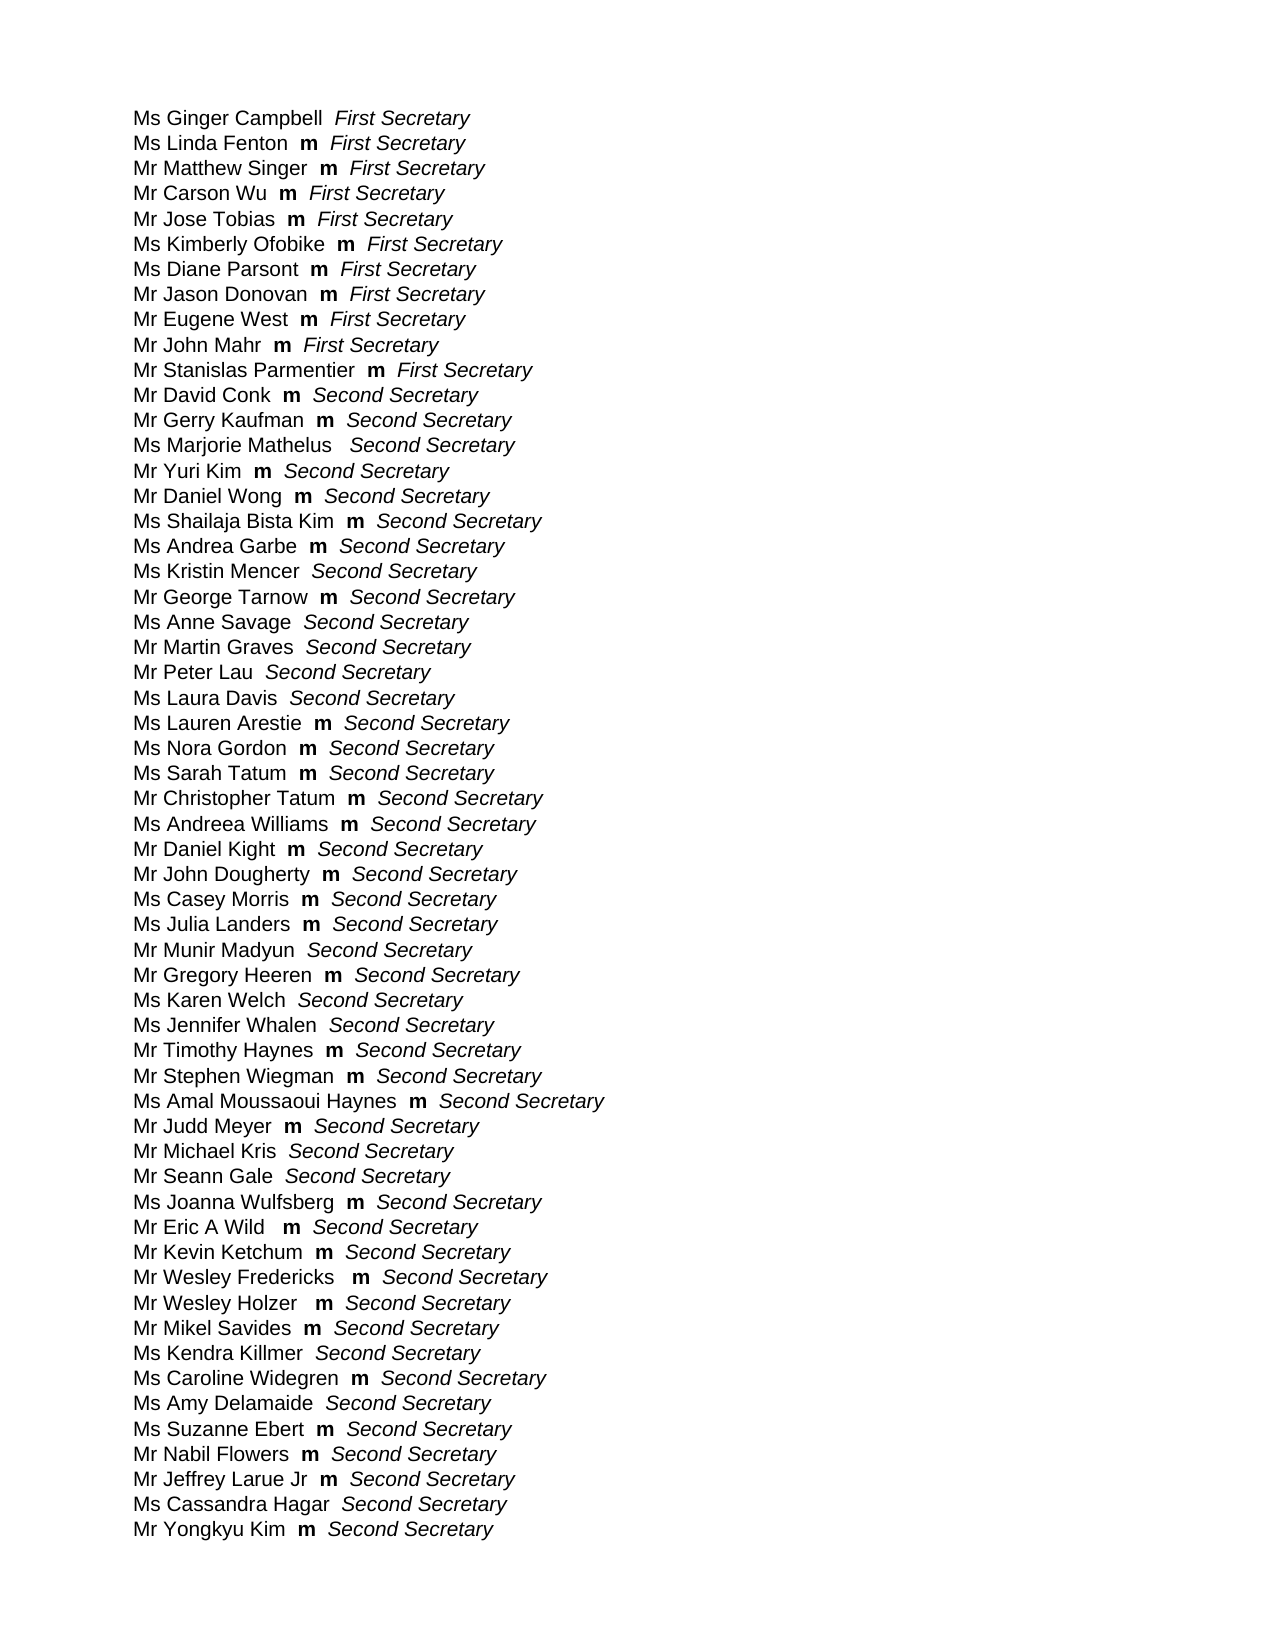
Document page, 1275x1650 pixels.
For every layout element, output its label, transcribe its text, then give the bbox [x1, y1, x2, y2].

text Mr Judd Meyer m Second Secretary [133, 1114, 1179, 1138]
text Mr Peter Lau Second Secretary [133, 660, 1179, 684]
text Ms Shailaja Bista Kim m Second Secretary [133, 509, 1179, 533]
text Mr Gerry Kaufman m Second Secretary [133, 408, 1179, 432]
text Mr Nabil Flowers m Second Secretary [133, 1442, 1179, 1466]
text Mr George Tarnow m Second Secretary [133, 584, 1179, 608]
text Ms Kimberly Ofobike m First Secretary [133, 232, 1179, 256]
text Mr Munir Madyun Second Secretary [133, 937, 1179, 961]
text Ms Casey Morris m Second Secretary [133, 887, 1179, 911]
text Mr John Mahr m First Secretary [133, 332, 1179, 356]
text Ms Lauren Arestie m Second Secretary [133, 711, 1179, 734]
text Mr Wesley Fredericks m Second Secretary [133, 1265, 1179, 1289]
text Mr Seann Gale Second Secretary [133, 1164, 1179, 1188]
text Mr Eric A Wild m Second Secretary [133, 1215, 1179, 1239]
text Mr Carson Wu m First Secretary [133, 181, 1179, 205]
text Ms Cassandra Hagar Second Secretary [133, 1492, 1179, 1516]
text Ms Anne Savage Second Secretary [133, 610, 1179, 634]
text Mr David Conk m Second Secretary [133, 383, 1179, 407]
text Mr Jose Tobias m First Secretary [133, 206, 1179, 230]
text Mr Mikel Savides m Second Secretary [133, 1316, 1179, 1339]
text Mr Michael Kris Second Secretary [133, 1139, 1179, 1163]
text Mr Yuri Kim m Second Secretary [133, 458, 1179, 482]
text Mr Matthew Singer m First Secretary [133, 156, 1179, 180]
text Ms Karen Welch Second Secretary [133, 988, 1179, 1012]
text Ms Andreea Williams m Second Secretary [133, 811, 1179, 835]
text Ms Marjorie Mathelus Second Secretary [133, 433, 1179, 457]
text Ms Laura Davis Second Secretary [133, 685, 1179, 709]
text Mr Timothy Haynes m Second Secretary [133, 1038, 1179, 1062]
text Ms Sarah Tatum m Second Secretary [133, 761, 1179, 785]
text Mr Jeffrey Larue Jr m Second Secretary [133, 1467, 1179, 1491]
text Ms Diane Parsont m First Secretary [133, 257, 1179, 281]
text Ms Joanna Wulfsberg m Second Secretary [133, 1189, 1179, 1213]
text Ms Ginger Campbell First Secretary [133, 106, 1179, 129]
text Ms Kendra Killmer Second Secretary [133, 1341, 1179, 1365]
text Ms Andrea Garbe m Second Secretary [133, 534, 1179, 558]
text Ms Kristin Mencer Second Secretary [133, 559, 1179, 583]
text Mr Stephen Wiegman m Second Secretary [133, 1063, 1179, 1087]
text Mr Stanislas Parmentier m First Secretary [133, 358, 1179, 382]
text Mr Christopher Tatum m Second Secretary [133, 786, 1179, 810]
text Ms Julia Landers m Second Secretary [133, 912, 1179, 936]
text Mr Daniel Wong m Second Secretary [133, 484, 1179, 508]
text Mr Wesley Holzer m Second Secretary [133, 1290, 1179, 1314]
text Mr Yongkyu Kim m Second Secretary [133, 1517, 1179, 1541]
text Mr John Dougherty m Second Secretary [133, 862, 1179, 886]
text Ms Caroline Widegren m Second Secretary [133, 1366, 1179, 1390]
text Mr Jason Donovan m First Secretary [133, 282, 1179, 306]
text Ms Linda Fenton m First Secretary [133, 131, 1179, 155]
text Ms Jennifer Whalen Second Secretary [133, 1013, 1179, 1037]
text Ms Suzanne Ebert m Second Secretary [133, 1416, 1179, 1440]
text Ms Amy Delamaide Second Secretary [133, 1391, 1179, 1415]
text Mr Kevin Ketchum m Second Secretary [133, 1240, 1179, 1264]
text Mr Eugene West m First Secretary [133, 307, 1179, 331]
text Ms Nora Gordon m Second Secretary [133, 736, 1179, 760]
text Mr Gregory Heeren m Second Secretary [133, 963, 1179, 987]
text Ms Amal Moussaoui Haynes m Second Secretary [133, 1089, 1179, 1113]
text Mr Martin Graves Second Secretary [133, 635, 1179, 659]
text Mr Daniel Kight m Second Secretary [133, 837, 1179, 861]
